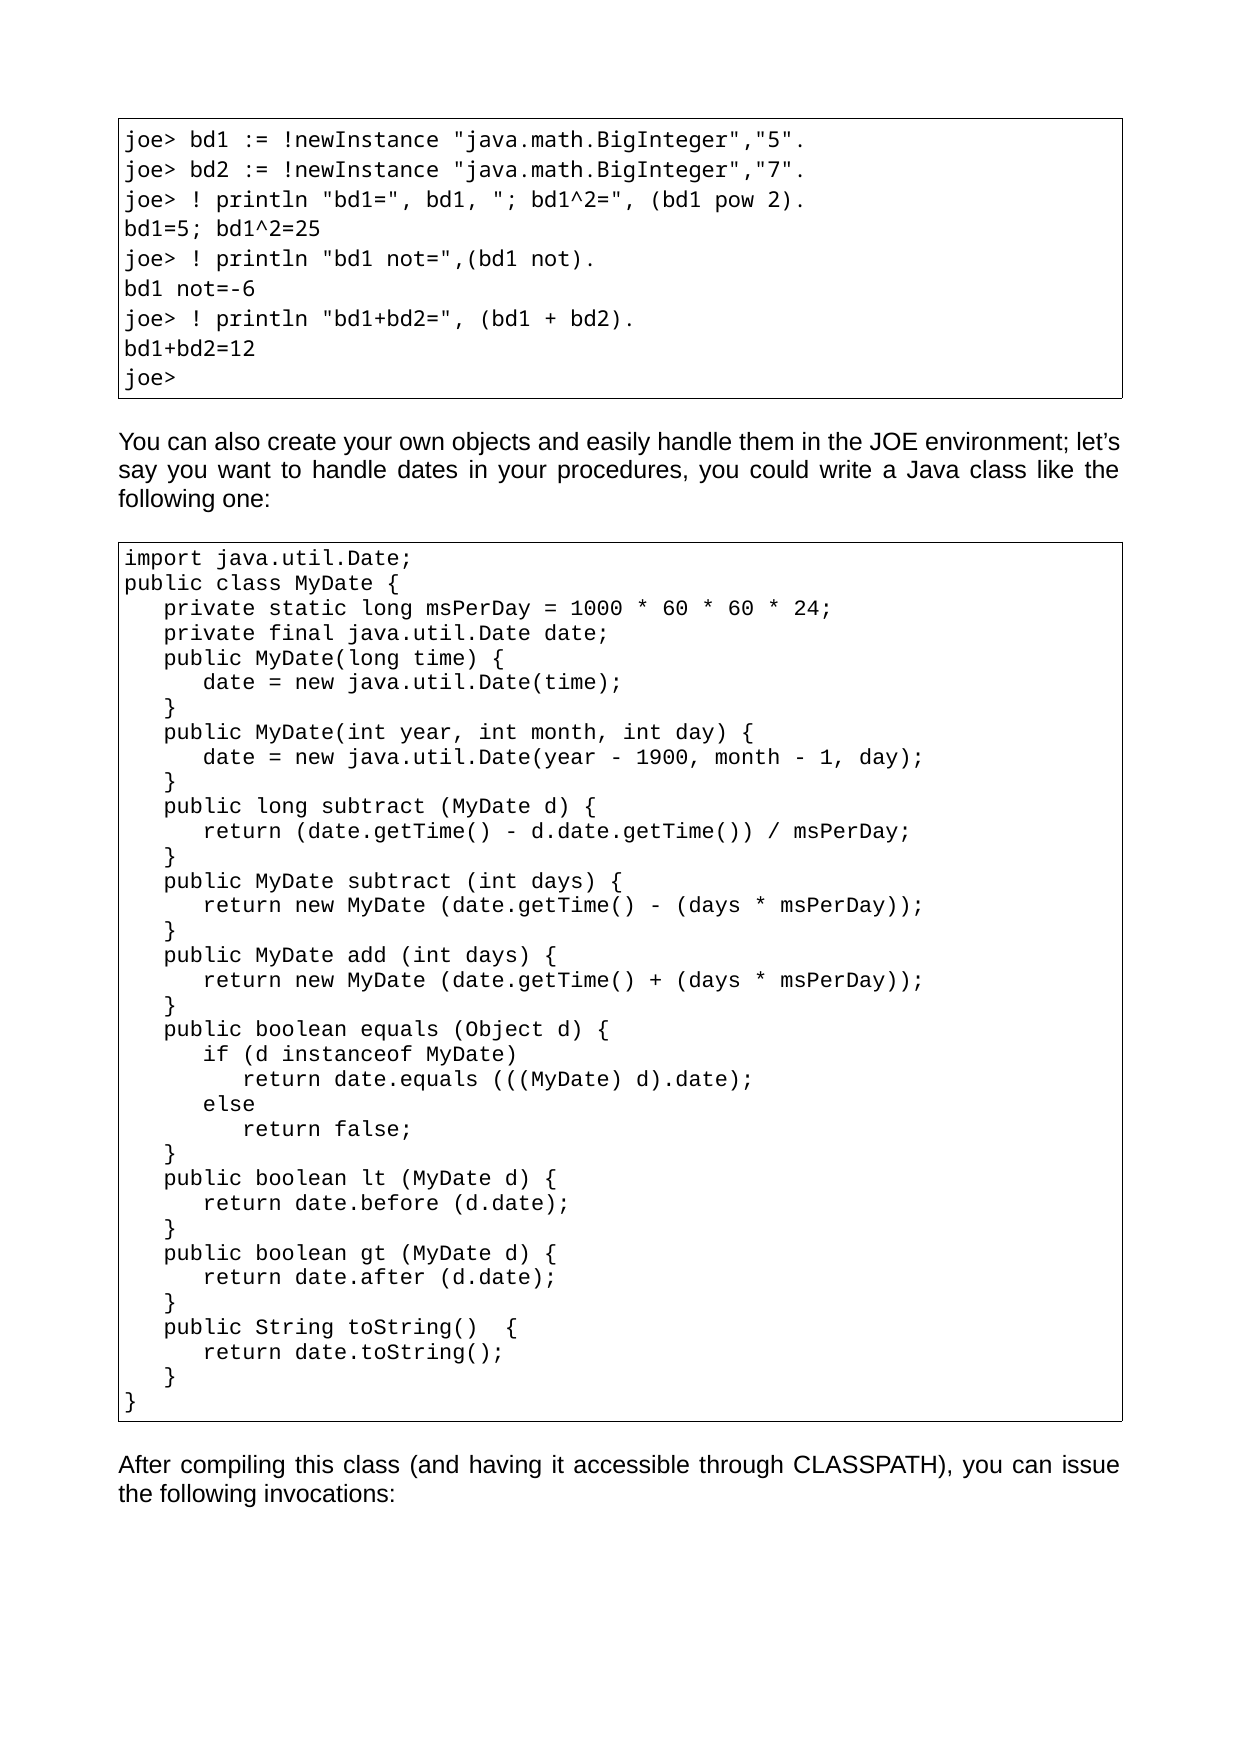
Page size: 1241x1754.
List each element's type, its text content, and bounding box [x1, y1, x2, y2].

table_header joe> bd1 := !newInstance "java.math.BigInteger","5". joe> bd2 := !newInstance "java.math.BigInteger","7". joe> ! println "bd1=", bd1, "; bd1^2=", (bd1 pow 2). bd1=5; bd1^2=25 joe> ! println "bd1 not=",(bd1 not). bd1 not=-6 joe> ! println "bd1+bd2=", (bd1 + bd2). bd1+bd2=12 joe> [119, 119, 1122, 398]
text After compiling this class (and having it accessible through CLASSPATH), you can issue the following invocations: [118, 1450, 1122, 1507]
table_header import java.util.Date; public class MyDate { private static long msPerDay = 1000 * 60 * 60 * 24; private final java.util.Date date; public MyDate(long time) { date = new java.util.Date(time); } public MyDate(int year, int month, int day) { date = new java.util.Date(year - 1900, month - 1, day); } public long subtract (MyDate d) { return (date.getTime() - d.date.getTime()) / msPerDay; } public MyDate subtract (int days) { return new MyDate (date.getTime() - (days * msPerDay)); } public MyDate add (int days) { return new MyDate (date.getTime() + (days * msPerDay)); } public boolean equals (Object d) { if (d instanceof MyDate) return date.equals (((MyDate) d).date); else return false; } public boolean lt (MyDate d) { return date.before (d.date); } public boolean gt (MyDate d) { return date.after (d.date); } public String toString() { return date.toString(); } } [119, 543, 1122, 1421]
text You can also create your own objects and easily handle them in the JOE environment; let’s say you want to handle dates in your procedures, you could write a Java class like the following one: [118, 427, 1122, 513]
